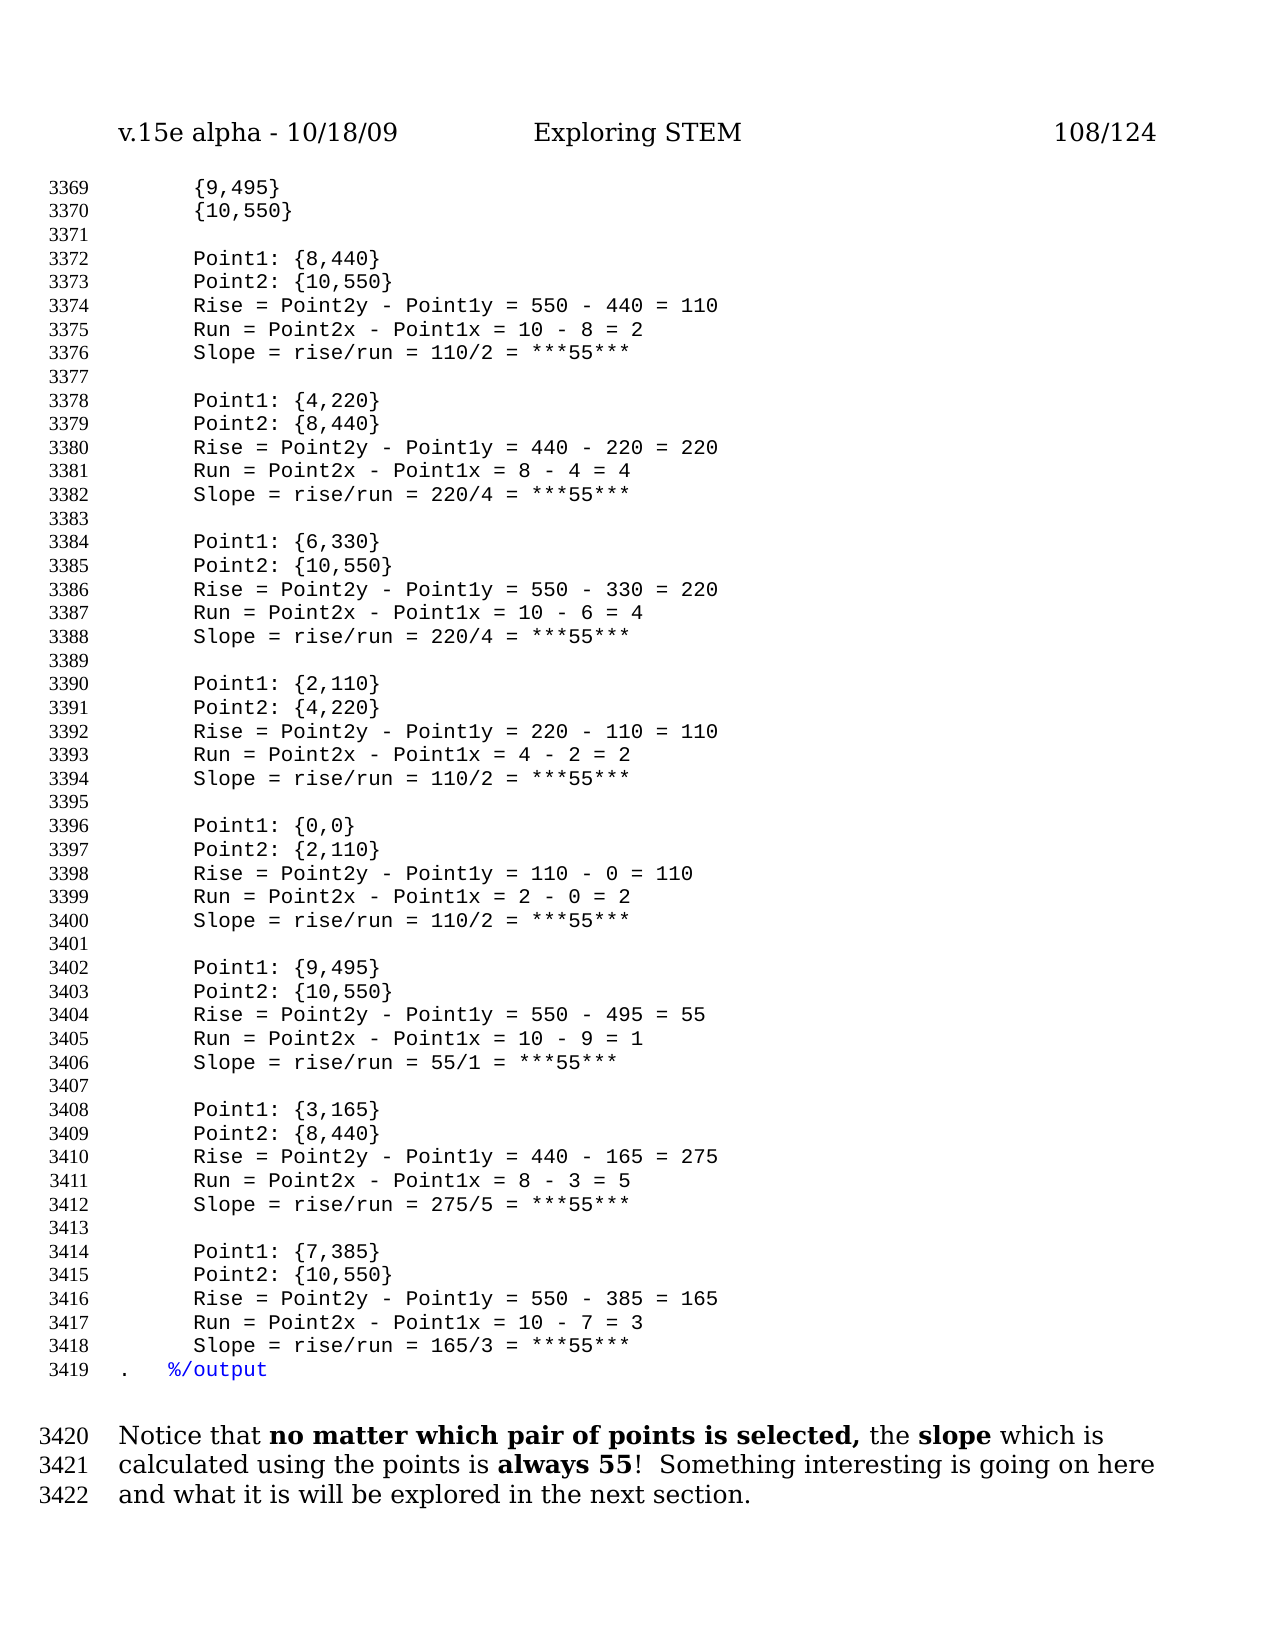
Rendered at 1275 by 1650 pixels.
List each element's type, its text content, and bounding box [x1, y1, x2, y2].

text Run = Point2x - Point1x = 10 - 9 = 1 [118, 1028, 1157, 1052]
text Point1: {7,385} [118, 1241, 1157, 1264]
text Slope = rise/run = 110/2 = ***55*** [118, 342, 1157, 366]
text Rise = Point2y - Point1y = 550 - 385 = 165 [118, 1288, 1157, 1312]
text Point2: {4,220} [118, 697, 1157, 721]
text Run = Point2x - Point1x = 8 - 3 = 5 [118, 1170, 1157, 1193]
text Run = Point2x - Point1x = 10 - 6 = 4 [118, 602, 1157, 626]
text Run = Point2x - Point1x = 4 - 2 = 2 [118, 744, 1157, 768]
text Point1: {2,110} [118, 673, 1157, 697]
text Point2: {8,440} [118, 1123, 1157, 1146]
text Rise = Point2y - Point1y = 220 - 110 = 110 [118, 721, 1157, 744]
text Rise = Point2y - Point1y = 550 - 495 = 55 [118, 1004, 1157, 1028]
text Point2: {10,550} [118, 981, 1157, 1004]
text Point2: {2,110} [118, 839, 1157, 862]
text . %/output [118, 1359, 1157, 1383]
text Slope = rise/run = 275/5 = ***55*** [118, 1193, 1157, 1217]
text Rise = Point2y - Point1y = 550 - 440 = 110 [118, 295, 1157, 319]
text Slope = rise/run = 165/3 = ***55*** [118, 1335, 1157, 1359]
text Run = Point2x - Point1x = 10 - 8 = 2 [118, 319, 1157, 342]
text {9,495} [118, 177, 1157, 200]
text Point2: {10,550} [118, 271, 1157, 295]
text Rise = Point2y - Point1y = 440 - 220 = 220 [118, 437, 1157, 461]
text Point2: {10,550} [118, 555, 1157, 579]
text Slope = rise/run = 220/4 = ***55*** [118, 626, 1157, 650]
text Slope = rise/run = 110/2 = ***55*** [118, 768, 1157, 792]
text Point2: {10,550} [118, 1264, 1157, 1288]
text Point1: {9,495} [118, 957, 1157, 981]
text {10,550} [118, 200, 1157, 224]
text Slope = rise/run = 220/4 = ***55*** [118, 484, 1157, 508]
text Rise = Point2y - Point1y = 110 - 0 = 110 [118, 862, 1157, 886]
text Run = Point2x - Point1x = 2 - 0 = 2 [118, 886, 1157, 910]
text Rise = Point2y - Point1y = 440 - 165 = 275 [118, 1146, 1157, 1170]
text Notice that no matter which pair of points is selected, the slope which is calculated using the points is always 55! Something interesting is going on here and what it is will be explored in the next section. [118, 1421, 1157, 1509]
text Point1: {8,440} [118, 248, 1157, 271]
text Run = Point2x - Point1x = 10 - 7 = 3 [118, 1312, 1157, 1335]
text Rise = Point2y - Point1y = 550 - 330 = 220 [118, 579, 1157, 602]
text Point1: {3,165} [118, 1099, 1157, 1123]
text Slope = rise/run = 110/2 = ***55*** [118, 910, 1157, 933]
text Point1: {0,0} [118, 815, 1157, 839]
text Point1: {6,330} [118, 531, 1157, 555]
text Point1: {4,220} [118, 389, 1157, 413]
text Slope = rise/run = 55/1 = ***55*** [118, 1052, 1157, 1075]
text Run = Point2x - Point1x = 8 - 4 = 4 [118, 461, 1157, 484]
text Point2: {8,440} [118, 413, 1157, 437]
